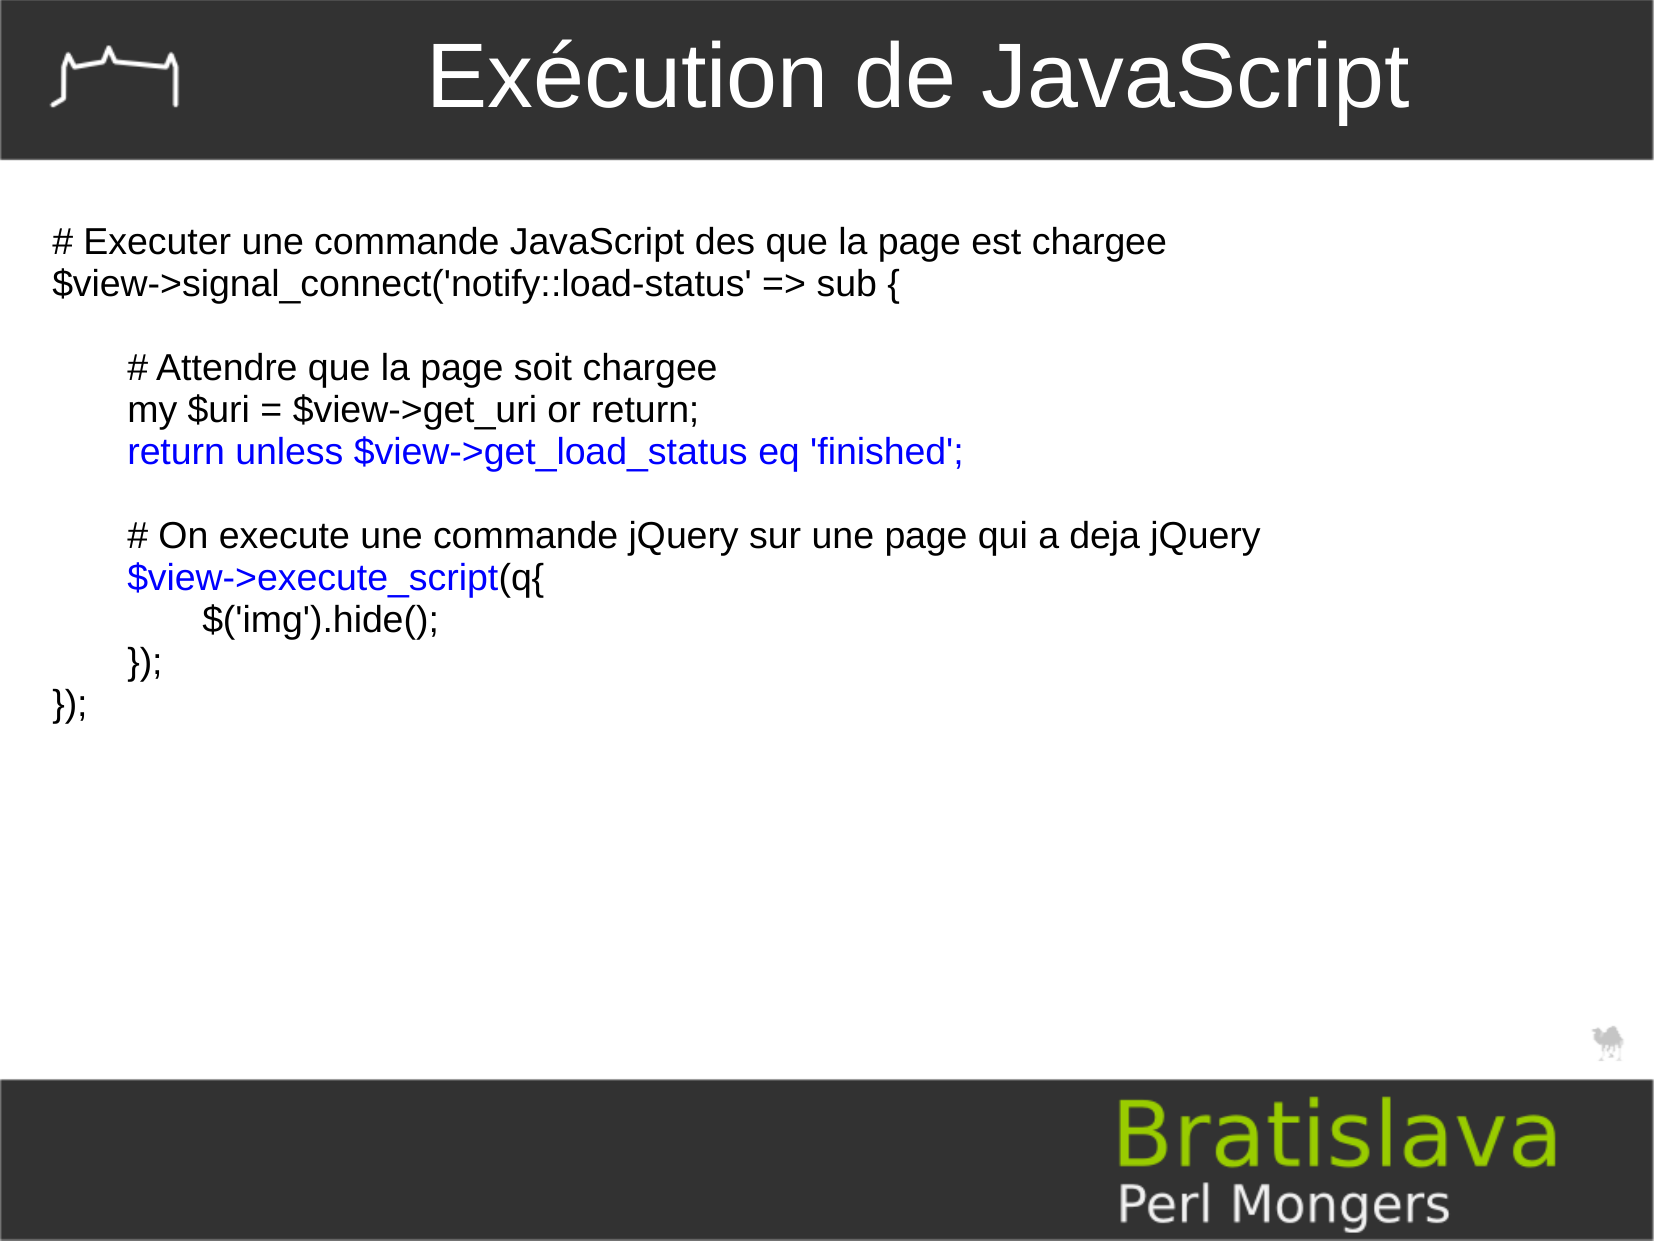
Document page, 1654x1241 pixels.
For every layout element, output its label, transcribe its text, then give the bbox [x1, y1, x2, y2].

picture [0, 0, 1654, 1241]
title Exécution de JavaScript [193, 24, 1645, 128]
text_box # Executer une commande JavaScript des que la page est chargee $view->signal_connect('notify::load-status' => sub { # Attendre que la page soit chargee my $uri = $view->get_uri or return; return unless $view->get_load_status eq 'finished'; # On execute une commande jQuery sur une page qui a deja jQuery $view->execute_script(q{ $('img').hide(); }); }); [37, 213, 1651, 1051]
